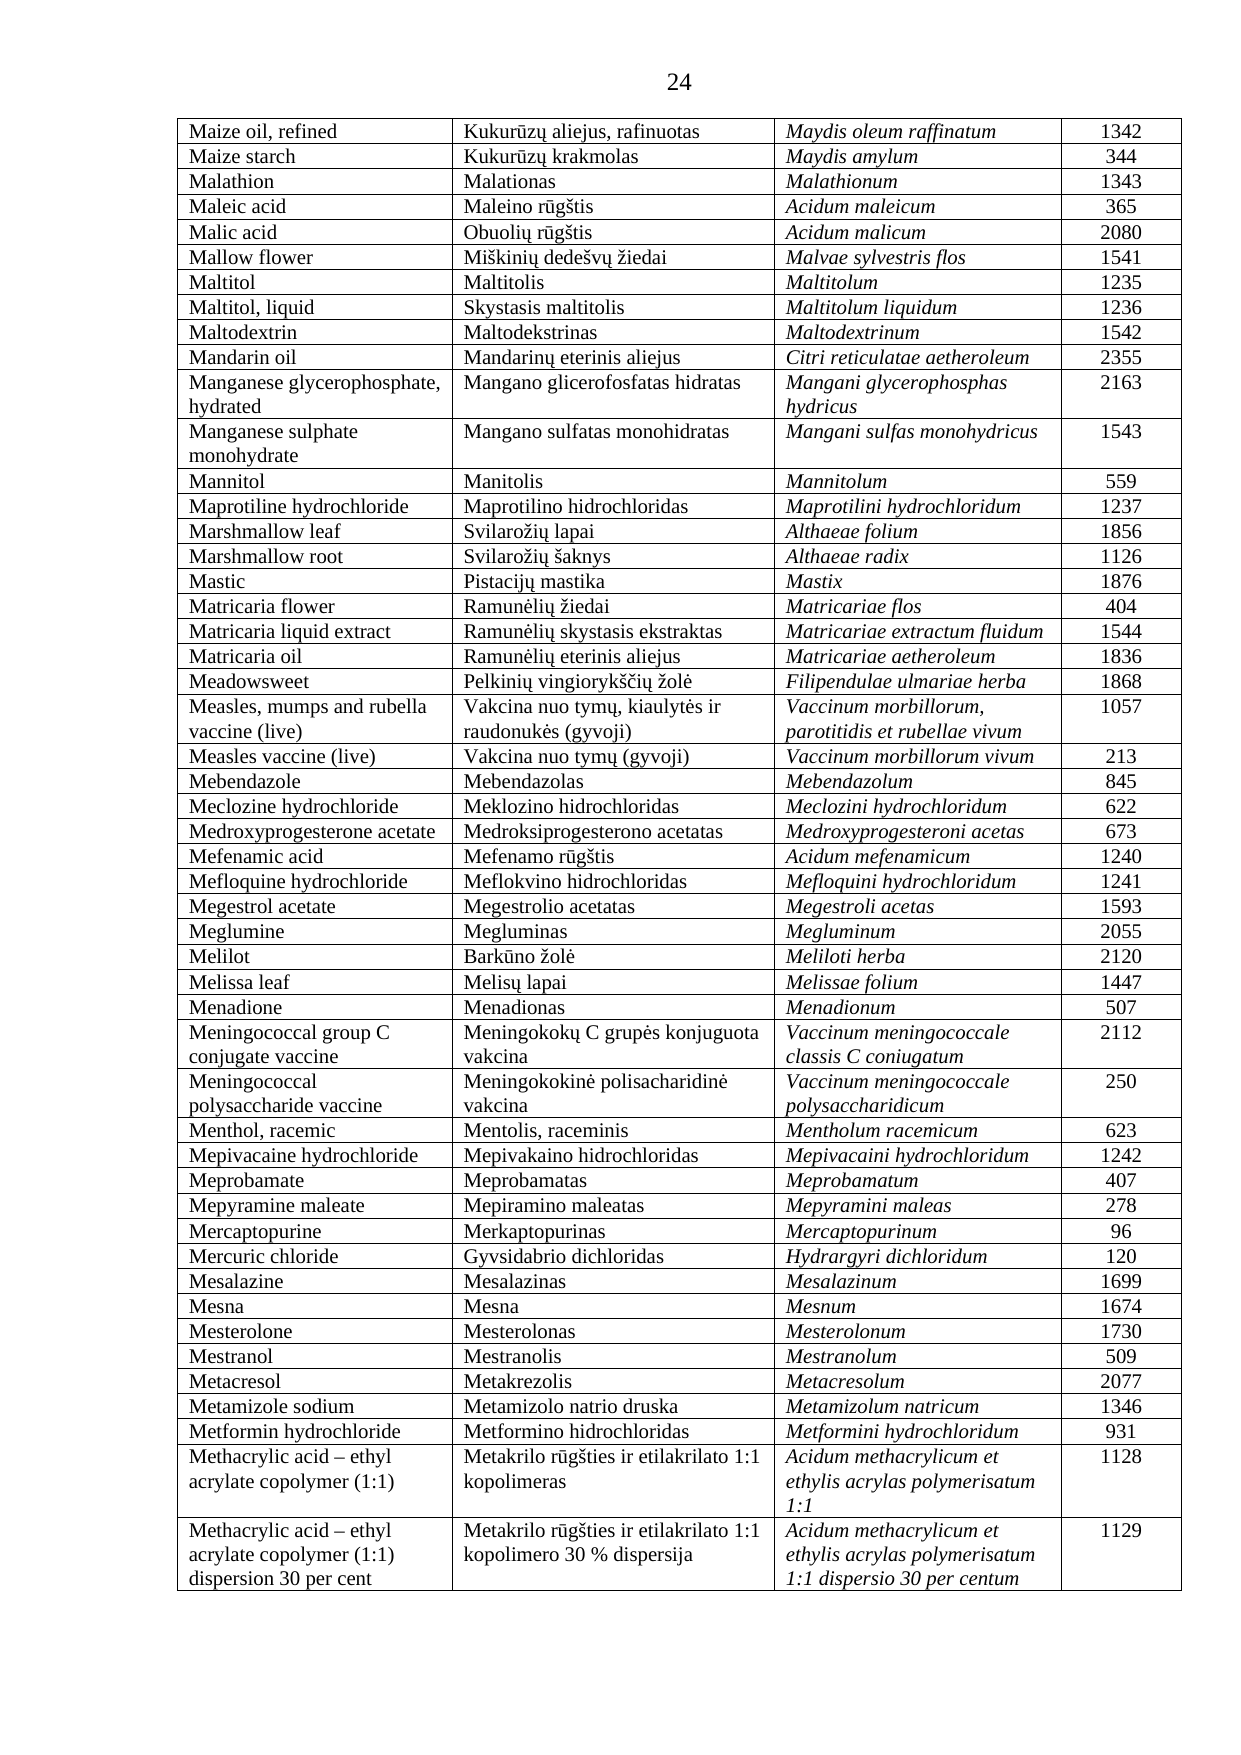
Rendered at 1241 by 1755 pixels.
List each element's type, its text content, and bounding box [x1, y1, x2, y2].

table_cell 1836 [1062, 644, 1181, 668]
table_cell Metamizolo natrio druska [453, 1394, 774, 1418]
table_cell Mangano glicerofosfatas hidratas [453, 370, 774, 418]
table_cell 1544 [1062, 619, 1181, 643]
table_cell Metformini hydrochloridum [775, 1419, 1061, 1443]
table_cell Vaccinum morbillorum, parotitidis et rubellae vivum [775, 695, 1061, 743]
table_cell Meklozino hidrochloridas [453, 794, 774, 818]
table_cell 1236 [1062, 295, 1181, 319]
table_cell Acidum maleicum [775, 195, 1061, 218]
table_cell Skystasis maltitolis [453, 295, 774, 319]
table_cell Metacresol [178, 1369, 452, 1393]
table_cell 365 [1062, 195, 1181, 218]
table_cell Maize starch [178, 144, 452, 168]
table_cell Mepivacaini hydrochloridum [775, 1143, 1061, 1167]
table_cell Svilarožių lapai [453, 519, 774, 543]
table_cell 404 [1062, 594, 1181, 618]
table_cell Hydrargyri dichloridum [775, 1244, 1061, 1268]
table_cell Matricariae aetheroleum [775, 644, 1061, 668]
table_cell Gyvsidabrio dichloridas [453, 1244, 774, 1268]
table_cell 1447 [1062, 970, 1181, 994]
table_cell Maleino rūgštis [453, 195, 774, 218]
table_cell Mesalazinas [453, 1269, 774, 1293]
table_cell Ramunėlių skystasis ekstraktas [453, 619, 774, 643]
table_cell Metformin hydrochloride [178, 1419, 452, 1443]
table_cell Kukurūzų krakmolas [453, 144, 774, 168]
table_cell Althaeae radix [775, 544, 1061, 568]
table_cell 2120 [1062, 945, 1181, 968]
table_cell Marshmallow root [178, 544, 452, 568]
table_cell Matricaria liquid extract [178, 619, 452, 643]
table_cell Mannitol [178, 469, 452, 493]
table_cell 1235 [1062, 270, 1181, 294]
table_cell Mefloquine hydrochloride [178, 869, 452, 893]
table_cell Metacresolum [775, 1369, 1061, 1393]
table_cell Mallow flower [178, 245, 452, 269]
table_cell Matricaria oil [178, 644, 452, 668]
table_cell 1346 [1062, 1394, 1181, 1418]
table_cell Ramunėlių žiedai [453, 594, 774, 618]
table_cell 2080 [1062, 220, 1181, 244]
table_cell 509 [1062, 1344, 1181, 1368]
table_cell Vakcina nuo tymų (gyvoji) [453, 744, 774, 768]
table_cell Mesterolonas [453, 1319, 774, 1343]
table_cell 1541 [1062, 245, 1181, 269]
table_cell Mesalazinum [775, 1269, 1061, 1293]
table_cell Medroxyprogesterone acetate [178, 819, 452, 843]
table_cell 2355 [1062, 345, 1181, 369]
table_cell Meclozini hydrochloridum [775, 794, 1061, 818]
table_cell Measles vaccine (live) [178, 744, 452, 768]
table_cell 1699 [1062, 1269, 1181, 1293]
table_cell Malic acid [178, 220, 452, 244]
table_cell Melilot [178, 945, 452, 968]
table_cell Filipendulae ulmariae herba [775, 669, 1061, 693]
table_cell 845 [1062, 769, 1181, 793]
table_cell Malathionum [775, 169, 1061, 193]
table_cell Meprobamate [178, 1168, 452, 1192]
table_cell Mannitolum [775, 469, 1061, 493]
table_cell Miškinių dedešvų žiedai [453, 245, 774, 269]
table_cell Mepyramini maleas [775, 1194, 1061, 1217]
table_cell Malvae sylvestris flos [775, 245, 1061, 269]
table_cell Maltitolum liquidum [775, 295, 1061, 319]
table_cell Meclozine hydrochloride [178, 794, 452, 818]
table_cell 559 [1062, 469, 1181, 493]
table_cell Meglumine [178, 919, 452, 943]
table_cell Maltitol, liquid [178, 295, 452, 319]
table_cell Manitolis [453, 469, 774, 493]
table_cell Matricaria flower [178, 594, 452, 618]
table_cell Meflokvino hidrochloridas [453, 869, 774, 893]
table_cell Maydis oleum raffinatum [775, 119, 1061, 143]
table_cell Metformino hidrochloridas [453, 1419, 774, 1443]
table_cell Matricariae extractum fluidum [775, 619, 1061, 643]
table_cell Meningokokinė polisacharidinė vakcina [453, 1069, 774, 1117]
table_cell Citri reticulatae aetheroleum [775, 345, 1061, 369]
table_cell Mepivakaino hidrochloridas [453, 1143, 774, 1167]
table_cell 2055 [1062, 919, 1181, 943]
table_cell Kukurūzų aliejus, rafinuotas [453, 119, 774, 143]
table_cell Mestranolum [775, 1344, 1061, 1368]
table_cell 250 [1062, 1069, 1181, 1117]
table_cell Megestrolio acetatas [453, 894, 774, 918]
table_cell 1343 [1062, 169, 1181, 193]
table_cell Svilarožių šaknys [453, 544, 774, 568]
table_cell Mangano sulfatas monohidratas [453, 419, 774, 467]
table_cell Medroxyprogesteroni acetas [775, 819, 1061, 843]
table_cell Meadowsweet [178, 669, 452, 693]
table_cell Matricariae flos [775, 594, 1061, 618]
table_cell Maydis amylum [775, 144, 1061, 168]
table_cell Megluminum [775, 919, 1061, 943]
table_cell 1542 [1062, 320, 1181, 344]
table_cell 278 [1062, 1194, 1181, 1217]
table_cell 96 [1062, 1219, 1181, 1243]
table_cell Vakcina nuo tymų, kiaulytės ir raudonukės (gyvoji) [453, 695, 774, 743]
table_cell Metamizole sodium [178, 1394, 452, 1418]
table_cell Menadionas [453, 995, 774, 1019]
table_cell 1241 [1062, 869, 1181, 893]
table_cell Maltitol [178, 270, 452, 294]
table_cell 1342 [1062, 119, 1181, 143]
table_cell 1856 [1062, 519, 1181, 543]
table_cell 344 [1062, 144, 1181, 168]
table_cell Mebendazolas [453, 769, 774, 793]
table_cell Maltitolum [775, 270, 1061, 294]
table_cell Manganese sulphate monohydrate [178, 419, 452, 467]
table_cell Mebendazolum [775, 769, 1061, 793]
table_cell Acidum mefenamicum [775, 844, 1061, 868]
table_cell Mestranolis [453, 1344, 774, 1368]
table_cell Mercaptopurine [178, 1219, 452, 1243]
table_cell Maprotilino hidrochloridas [453, 494, 774, 518]
table_cell Meprobamatas [453, 1168, 774, 1192]
table_cell 120 [1062, 1244, 1181, 1268]
table_cell Pelkinių vingiorykščių žolė [453, 669, 774, 693]
table_cell 1128 [1062, 1445, 1181, 1517]
table_cell Malathion [178, 169, 452, 193]
table_cell Mepyramine maleate [178, 1194, 452, 1217]
table_cell Mastic [178, 569, 452, 593]
table_cell 1240 [1062, 844, 1181, 868]
table_cell Mesterolonum [775, 1319, 1061, 1343]
table_cell Meningococcal group C conjugate vaccine [178, 1020, 452, 1068]
table_cell Barkūno žolė [453, 945, 774, 968]
table_cell 1129 [1062, 1518, 1181, 1590]
table_cell Merkaptopurinas [453, 1219, 774, 1243]
table_cell Mesna [178, 1294, 452, 1318]
table_cell Ramunėlių eterinis aliejus [453, 644, 774, 668]
table_cell Mefenamo rūgštis [453, 844, 774, 868]
table_cell Meningococcal polysaccharide vaccine [178, 1069, 452, 1117]
table_cell Mebendazole [178, 769, 452, 793]
table_cell Metamizolum natricum [775, 1394, 1061, 1418]
table_cell Maleic acid [178, 195, 452, 218]
table_cell Vaccinum meningococcale polysaccharidicum [775, 1069, 1061, 1117]
table_cell 1674 [1062, 1294, 1181, 1318]
table_cell Vaccinum meningococcale classis C coniugatum [775, 1020, 1061, 1068]
table_cell Menadione [178, 995, 452, 1019]
table_cell Marshmallow leaf [178, 519, 452, 543]
table_cell Mesna [453, 1294, 774, 1318]
table_cell Pistacijų mastika [453, 569, 774, 593]
table_cell Meliloti herba [775, 945, 1061, 968]
table_cell Meprobamatum [775, 1168, 1061, 1192]
table_cell Melissae folium [775, 970, 1061, 994]
table_cell Acidum malicum [775, 220, 1061, 244]
table_cell Meningokokų C grupės konjuguota vakcina [453, 1020, 774, 1068]
table_cell 1237 [1062, 494, 1181, 518]
table_cell Mentolis, raceminis [453, 1118, 774, 1142]
table_cell Mercaptopurinum [775, 1219, 1061, 1243]
table_cell Acidum methacrylicum et ethylis acrylas polymerisatum 1:1 dispersio 30 per centum [775, 1518, 1061, 1590]
table_cell 1730 [1062, 1319, 1181, 1343]
table_cell Maprotiline hydrochloride [178, 494, 452, 518]
table_cell Megestroli acetas [775, 894, 1061, 918]
table_cell Medroksiprogesterono acetatas [453, 819, 774, 843]
table_cell Mercuric chloride [178, 1244, 452, 1268]
table_cell Metakrilo rūgšties ir etilakrilato 1:1 kopolimeras [453, 1445, 774, 1517]
table_cell Mestranol [178, 1344, 452, 1368]
table_cell Mentholum racemicum [775, 1118, 1061, 1142]
table_cell 2077 [1062, 1369, 1181, 1393]
table_cell Mesnum [775, 1294, 1061, 1318]
table_cell 1057 [1062, 695, 1181, 743]
table_cell Manganese glycerophosphate, hydrated [178, 370, 452, 418]
table_cell Mesterolone [178, 1319, 452, 1343]
table_cell 1593 [1062, 894, 1181, 918]
table_cell Mesalazine [178, 1269, 452, 1293]
table_cell 931 [1062, 1419, 1181, 1443]
table_cell Maltodextrinum [775, 320, 1061, 344]
table_cell Menadionum [775, 995, 1061, 1019]
table_cell Mangani sulfas monohydricus [775, 419, 1061, 467]
table_cell Mandarinų eterinis aliejus [453, 345, 774, 369]
table_cell 1242 [1062, 1143, 1181, 1167]
table_cell 623 [1062, 1118, 1181, 1142]
table_cell 507 [1062, 995, 1181, 1019]
table_cell Menthol, racemic [178, 1118, 452, 1142]
table_cell Megestrol acetate [178, 894, 452, 918]
table_cell Mefloquini hydrochloridum [775, 869, 1061, 893]
table_cell 1868 [1062, 669, 1181, 693]
table_cell 213 [1062, 744, 1181, 768]
table_cell Vaccinum morbillorum vivum [775, 744, 1061, 768]
table_cell Acidum methacrylicum et ethylis acrylas polymerisatum 1:1 [775, 1445, 1061, 1517]
table_cell Mastix [775, 569, 1061, 593]
table_cell 1876 [1062, 569, 1181, 593]
table_cell 1543 [1062, 419, 1181, 467]
table_cell Metakrilo rūgšties ir etilakrilato 1:1 kopolimero 30 % dispersija [453, 1518, 774, 1590]
table_cell Metakrezolis [453, 1369, 774, 1393]
table_cell Maltodextrin [178, 320, 452, 344]
table_cell Melissa leaf [178, 970, 452, 994]
table_cell Maltodekstrinas [453, 320, 774, 344]
table_cell Mangani glycerophosphas hydricus [775, 370, 1061, 418]
table_cell Melisų lapai [453, 970, 774, 994]
table_cell Maize oil, refined [178, 119, 452, 143]
table_cell Mepiramino maleatas [453, 1194, 774, 1217]
table_cell Mefenamic acid [178, 844, 452, 868]
table_cell Malationas [453, 169, 774, 193]
table_cell Methacrylic acid – ethyl acrylate copolymer (1:1) [178, 1445, 452, 1517]
table_cell 1126 [1062, 544, 1181, 568]
table_cell Mepivacaine hydrochloride [178, 1143, 452, 1167]
table_cell Maltitolis [453, 270, 774, 294]
table_cell 2163 [1062, 370, 1181, 418]
table_cell 407 [1062, 1168, 1181, 1192]
table_cell Megluminas [453, 919, 774, 943]
table_cell 622 [1062, 794, 1181, 818]
table_cell Mandarin oil [178, 345, 452, 369]
table_cell Obuolių rūgštis [453, 220, 774, 244]
table_cell Measles, mumps and rubella vaccine (live) [178, 695, 452, 743]
table_cell 673 [1062, 819, 1181, 843]
table_cell Althaeae folium [775, 519, 1061, 543]
table_cell 2112 [1062, 1020, 1181, 1068]
table_cell Methacrylic acid – ethyl acrylate copolymer (1:1) dispersion 30 per cent [178, 1518, 452, 1590]
table_cell Maprotilini hydrochloridum [775, 494, 1061, 518]
